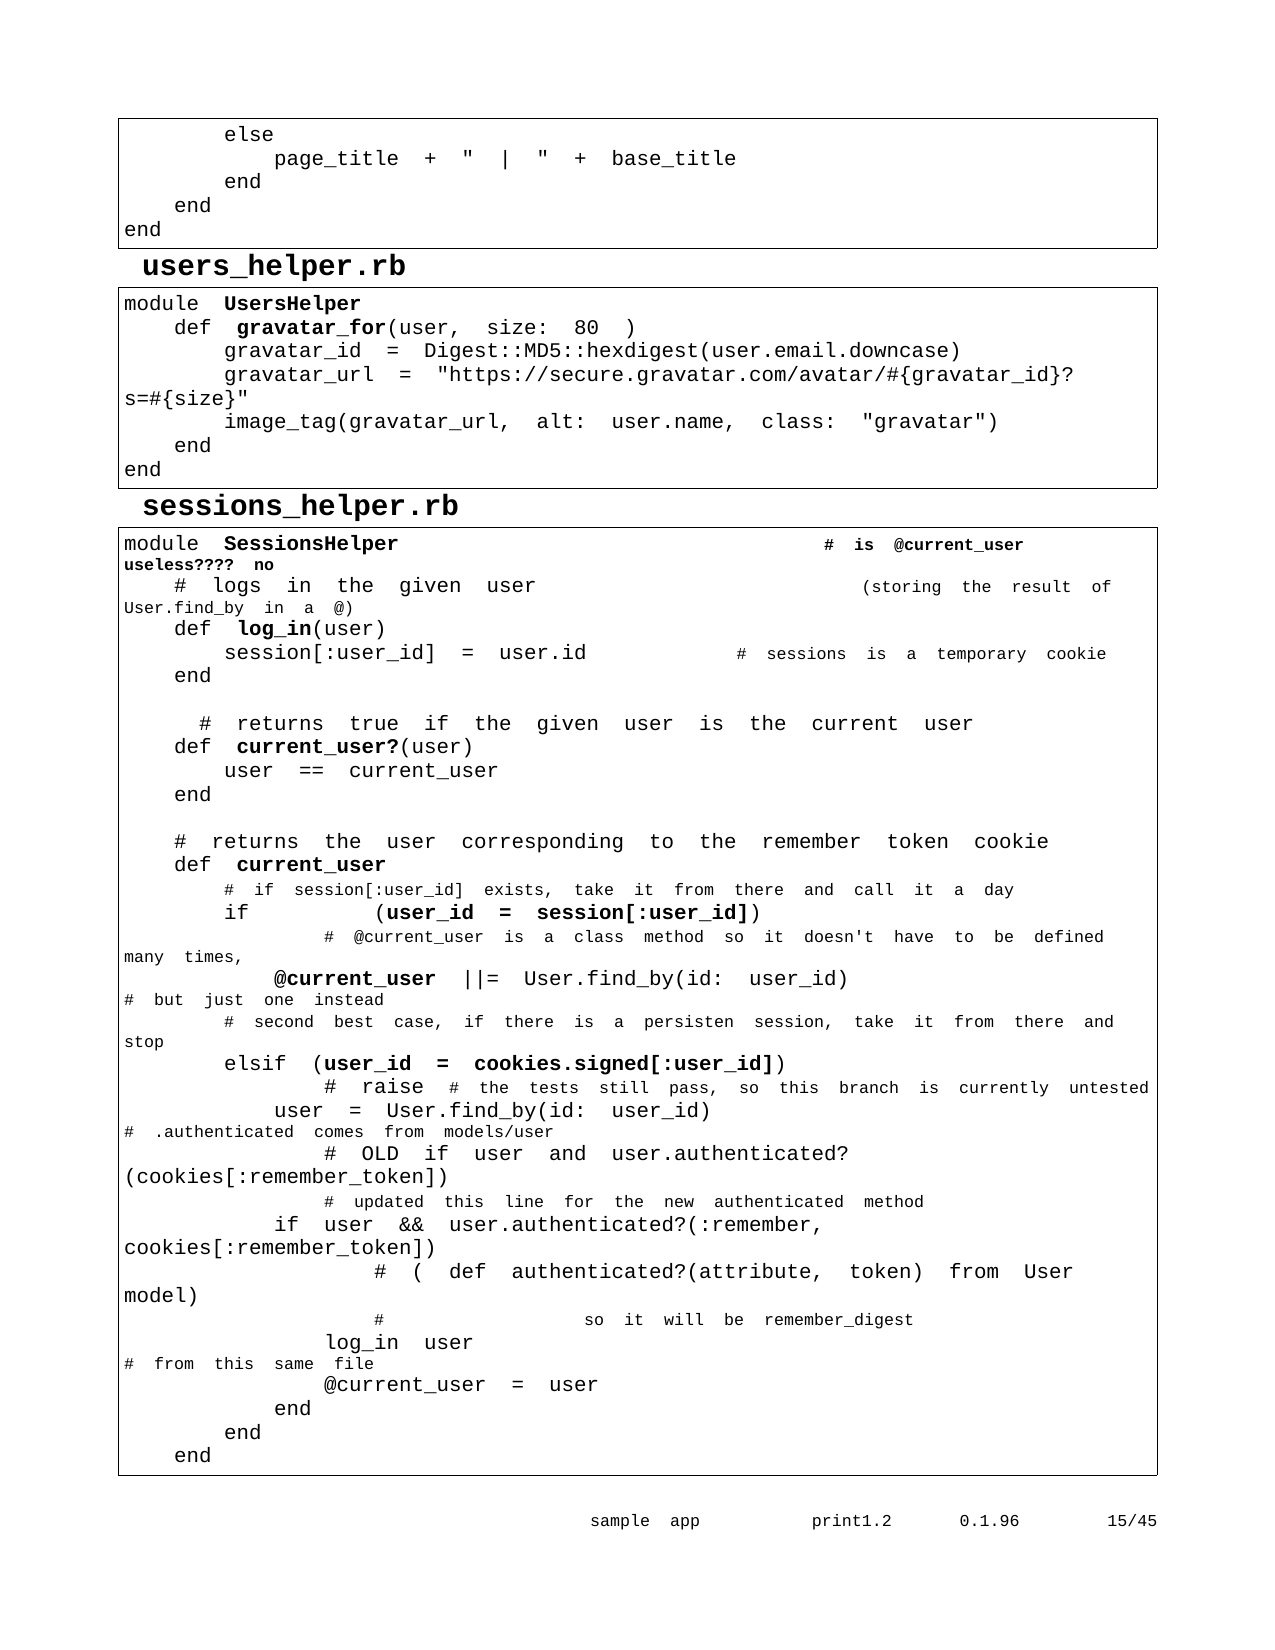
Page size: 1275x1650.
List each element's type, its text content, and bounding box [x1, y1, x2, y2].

subtitle sessions_helper.rb [142, 491, 1157, 524]
table_header module UsersHelper def gravatar_for(user, size: 80 ) gravatar_id = Digest::MD5::hexdigest(user.email.downcase) gravatar_url = "https://secure.gravatar.com/avatar/#{gravatar_id}?s=#{size}" image_tag(gravatar_url, alt: user.name, class: "gravatar") end end [119, 288, 1157, 488]
subtitle users_helper.rb [142, 251, 1157, 284]
table_header module SessionsHelper # is @current_user useless???? no # logs in the given user (storing the result of User.find_by in a @) def log_in(user) session[:user_id] = user.id # sessions is a temporary cookie end # returns true if the given user is the current user def current_user?(user) user == current_user end # returns the user corresponding to the remember token cookie def current_user # if session[:user_id] exists, take it from there and call it a day if (user_id = session[:user_id]) # @current_user is a class method so it doesn't have to be defined many times, @current_user ||= User.find_by(id: user_id) # but just one instead # second best case, if there is a persisten session, take it from there and stop elsif (user_id = cookies.signed[:user_id]) # raise # the tests still pass, so this branch is currently untested user = User.find_by(id: user_id) # .authenticated comes from models/user # OLD if user and user.authenticated?(cookies[:remember_token]) # updated this line for the new authenticated method if user && user.authenticated?(:remember, cookies[:remember_token]) # ( def authenticated?(attribute, token) from User model) # so it will be remember_digest log_in user # from this same file @current_user = user end end end [119, 528, 1157, 1475]
table_header else page_title + " | " + base_title end end end [119, 119, 1157, 248]
